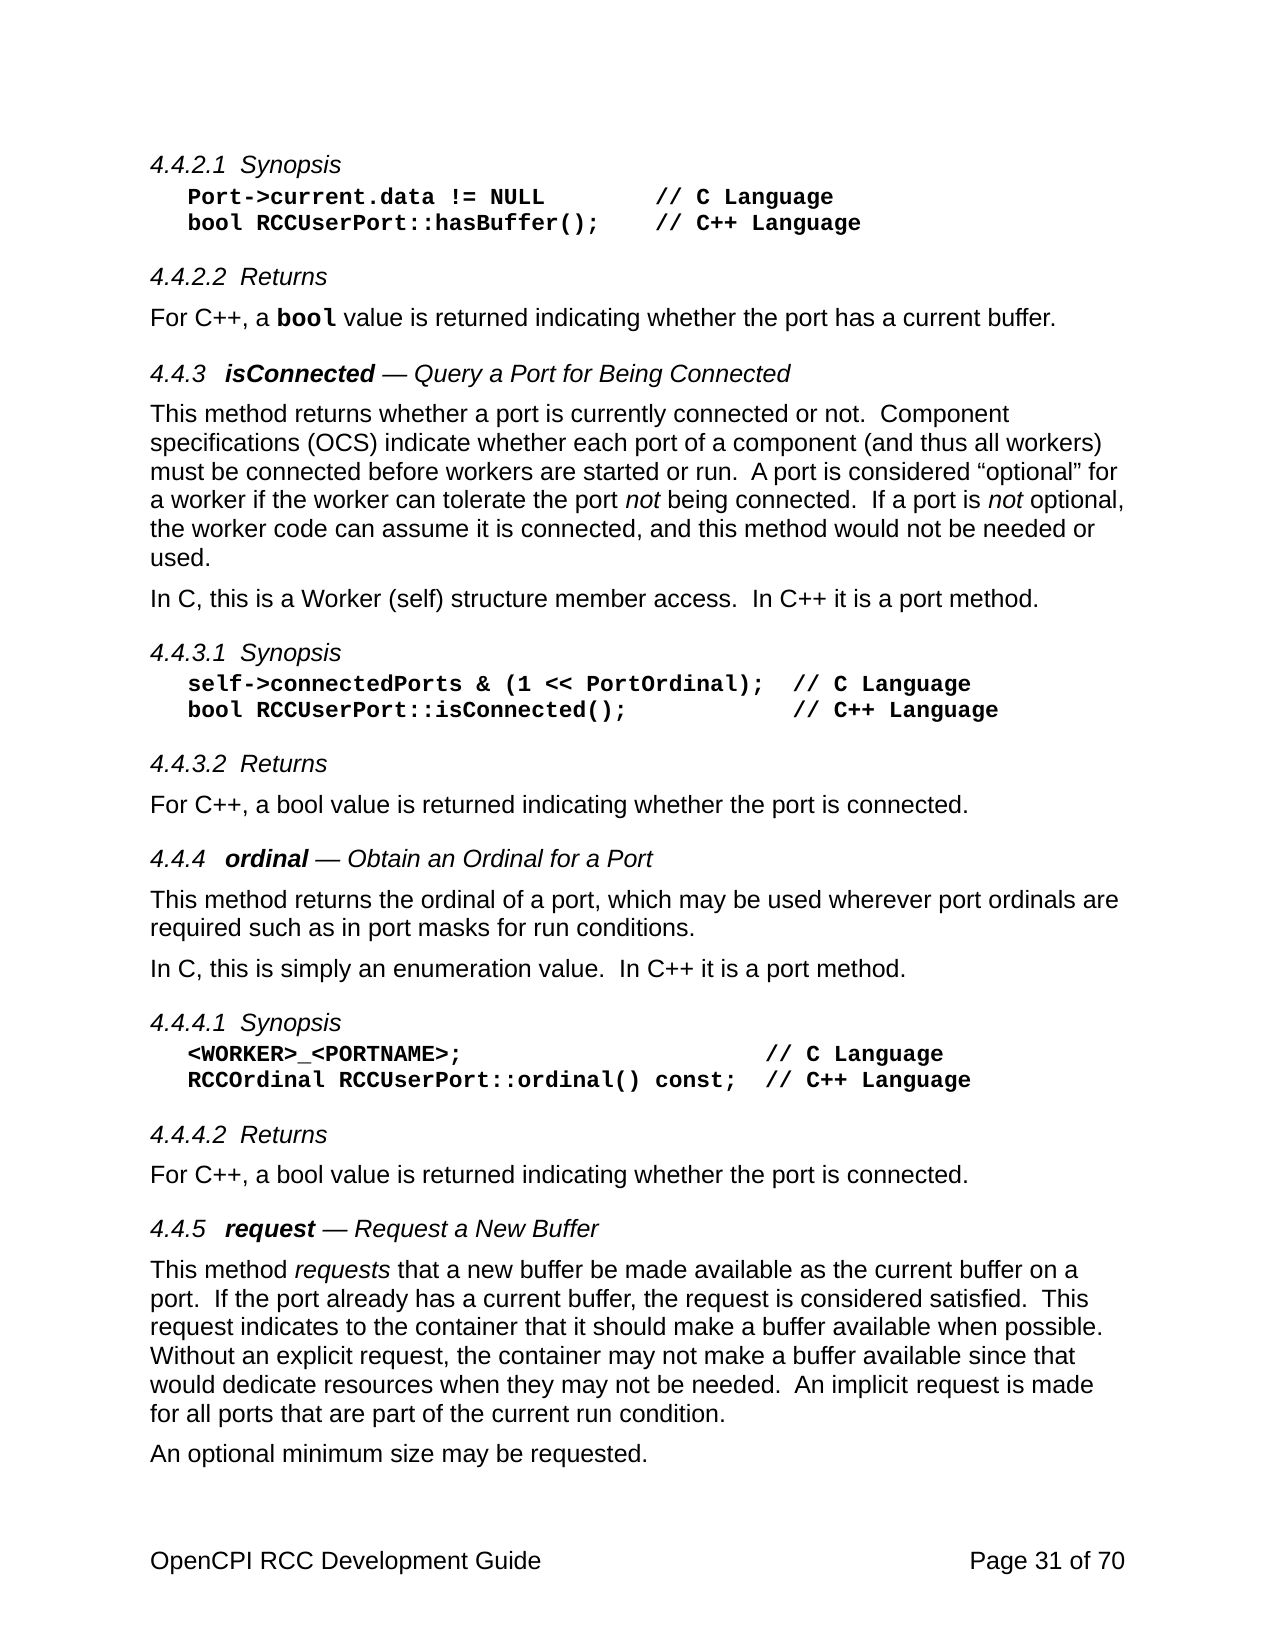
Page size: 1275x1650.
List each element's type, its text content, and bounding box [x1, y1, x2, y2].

subtitle Synopsis [150, 1008, 1125, 1037]
text self->connectedPorts & (1 << PortOrdinal); // C Language bool RCCUserPort::isConnected(); // C++ Language [187, 672, 1125, 724]
text An optional minimum size may be requested. [150, 1439, 1125, 1468]
text Port->current.data != NULL // C Language bool RCCUserPort::hasBuffer(); // C++ Language [187, 185, 1125, 237]
text In C, this is simply an enumeration value. In C++ it is a port method. [150, 954, 1125, 983]
text <WORKER>_<PORTNAME>; // C Language RCCOrdinal RCCUserPort::ordinal() const; // C++ Language [187, 1043, 1125, 1095]
subtitle Returns [150, 262, 1125, 291]
subtitle ordinal — Obtain an Ordinal for a Port [150, 844, 1125, 873]
subtitle Synopsis [150, 150, 1125, 179]
text This method returns whether a port is currently connected or not. Component specifications (OCS) indicate whether each port of a component (and thus all workers) must be connected before workers are started or run. A port is considered “optional” for a worker if the worker can tolerate the port not being connected. If a port is not optional, the worker code can assume it is connected, and this method would not be needed or used. [150, 399, 1125, 572]
text For C++, a bool value is returned indicating whether the port has a current buffer. [150, 303, 1125, 333]
text In C, this is a Worker (self) structure member access. In C++ it is a port method. [150, 584, 1125, 612]
text For C++, a bool value is returned indicating whether the port is connected. [150, 790, 1125, 819]
text This method returns the ordinal of a port, which may be used wherever port ordinals are required such as in port masks for run conditions. [150, 884, 1125, 942]
subtitle Synopsis [150, 637, 1125, 666]
subtitle Returns [150, 749, 1125, 778]
subtitle request — Request a New Buffer [150, 1214, 1125, 1243]
text This method requests that a new buffer be made available as the current buffer on a port. If the port already has a current buffer, the request is considered satisfied. This request indicates to the container that it should make a buffer available when possible. Without an explicit request, the container may not make a buffer available since that would dedicate resources when they may not be needed. An implicit request is made for all ports that are part of the current run condition. [150, 1255, 1125, 1427]
subtitle isConnected — Query a Port for Being Connected [150, 358, 1125, 387]
subtitle Returns [150, 1120, 1125, 1148]
text For C++, a bool value is returned indicating whether the port is connected. [150, 1160, 1125, 1189]
